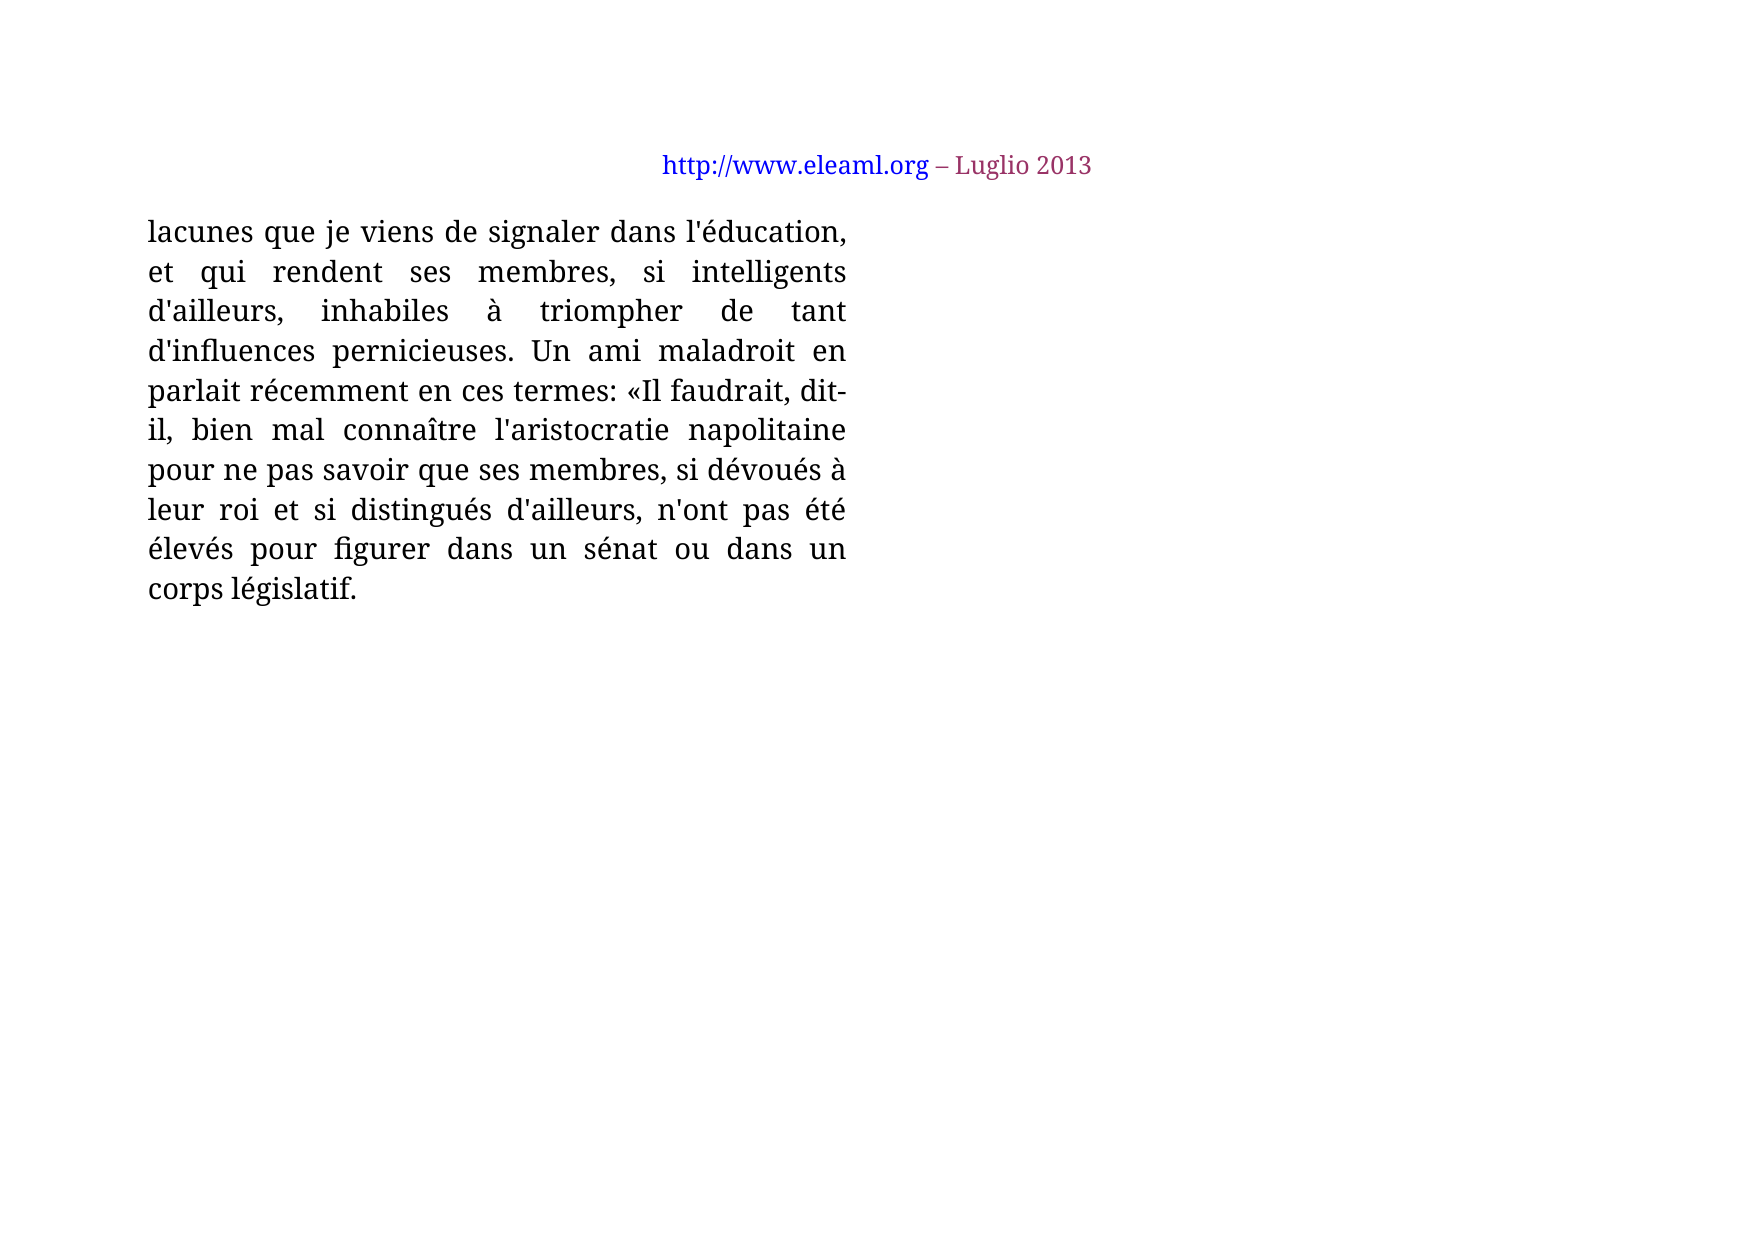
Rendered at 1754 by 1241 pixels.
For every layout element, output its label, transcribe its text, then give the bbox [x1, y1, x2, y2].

text lacunes que je viens de signaler dans l'éducation, et qui rendent ses membres, si intelligents d'ailleurs, inhabiles à triompher de tant d'influences pernicieuses. Un ami maladroit en parlait récemment en ces termes: «Il faudrait, dit-il, bien mal connaître l'aristocratie napolitaine pour ne pas savoir que ses membres, si dévoués à leur roi et si distingués d'ailleurs, n'ont pas été élevés pour figurer dans un sénat ou dans un corps législatif. [148, 211, 847, 608]
